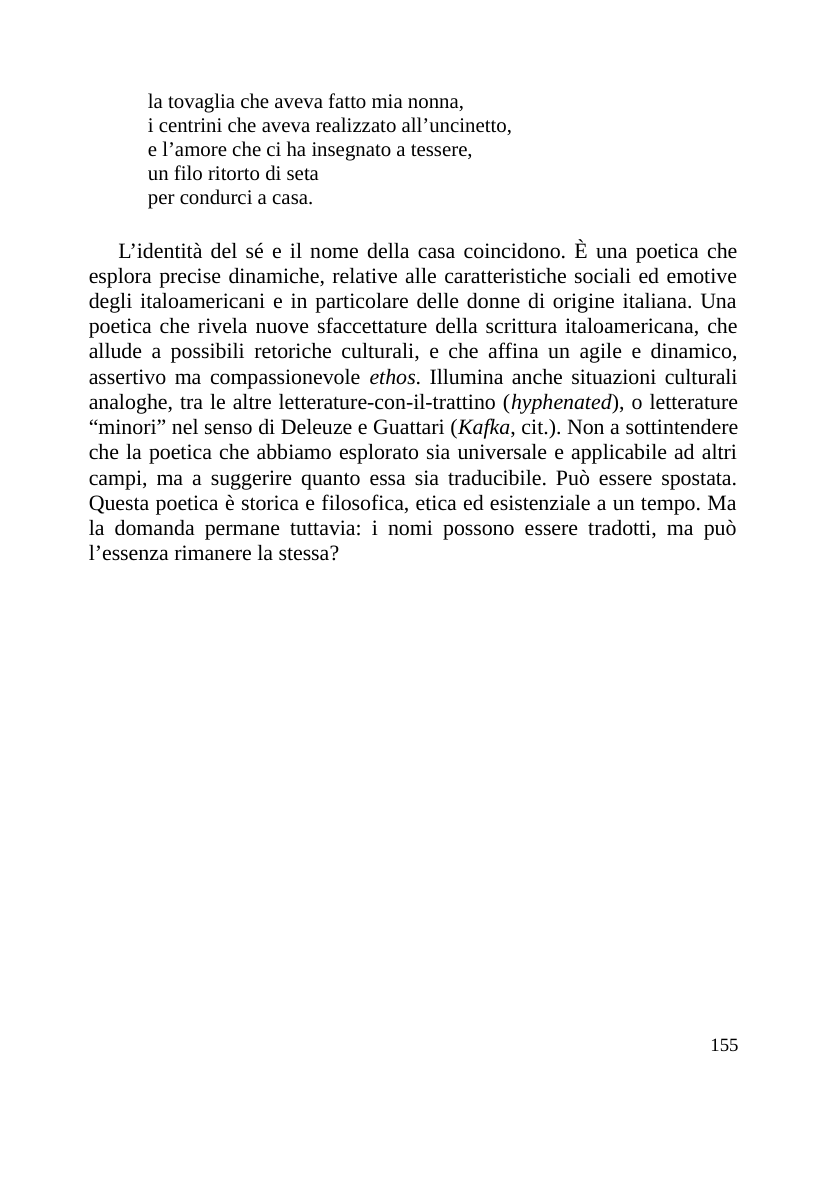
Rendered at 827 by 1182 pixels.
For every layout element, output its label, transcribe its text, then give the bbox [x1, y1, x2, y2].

text un filo ritorto di seta [148, 161, 709, 185]
text i centrini che aveva realizzato all’uncinetto, [148, 113, 709, 137]
text L’identità del sé e il nome della casa coincidono. È una poetica che esplora precise dinamiche, relative alle caratteristiche sociali ed emotive degli italoamericani e in particolare delle donne di origine italiana. Una poetica che rivela nuove sfaccettature della scrittura italoamericana, che allude a possibili retoriche culturali, e che affina un agile e dinamico, assertivo ma compassionevole ethos. Illumina anche situazioni culturali analoghe, tra le altre letterature-con-il-trattino (hyphenated), o letterature “minori” nel senso di Deleuze e Guattari (Kafka, cit.). Non a sottintendere che la poetica che abbiamo esplorato sia universale e applicabile ad altri campi, ma a suggerire quanto essa sia traducibile. Può essere spostata. Questa poetica è storica e filosofica, etica ed esistenziale a un tempo. Ma la domanda permane tuttavia: i nomi possono essere tradotti, ma può l’essenza rimanere la stessa? [88, 238, 738, 565]
text e l’amore che ci ha insegnato a tessere, [148, 137, 709, 161]
text per condurci a casa. [148, 185, 709, 209]
text la tovaglia che aveva fatto mia nonna, [148, 88, 709, 113]
